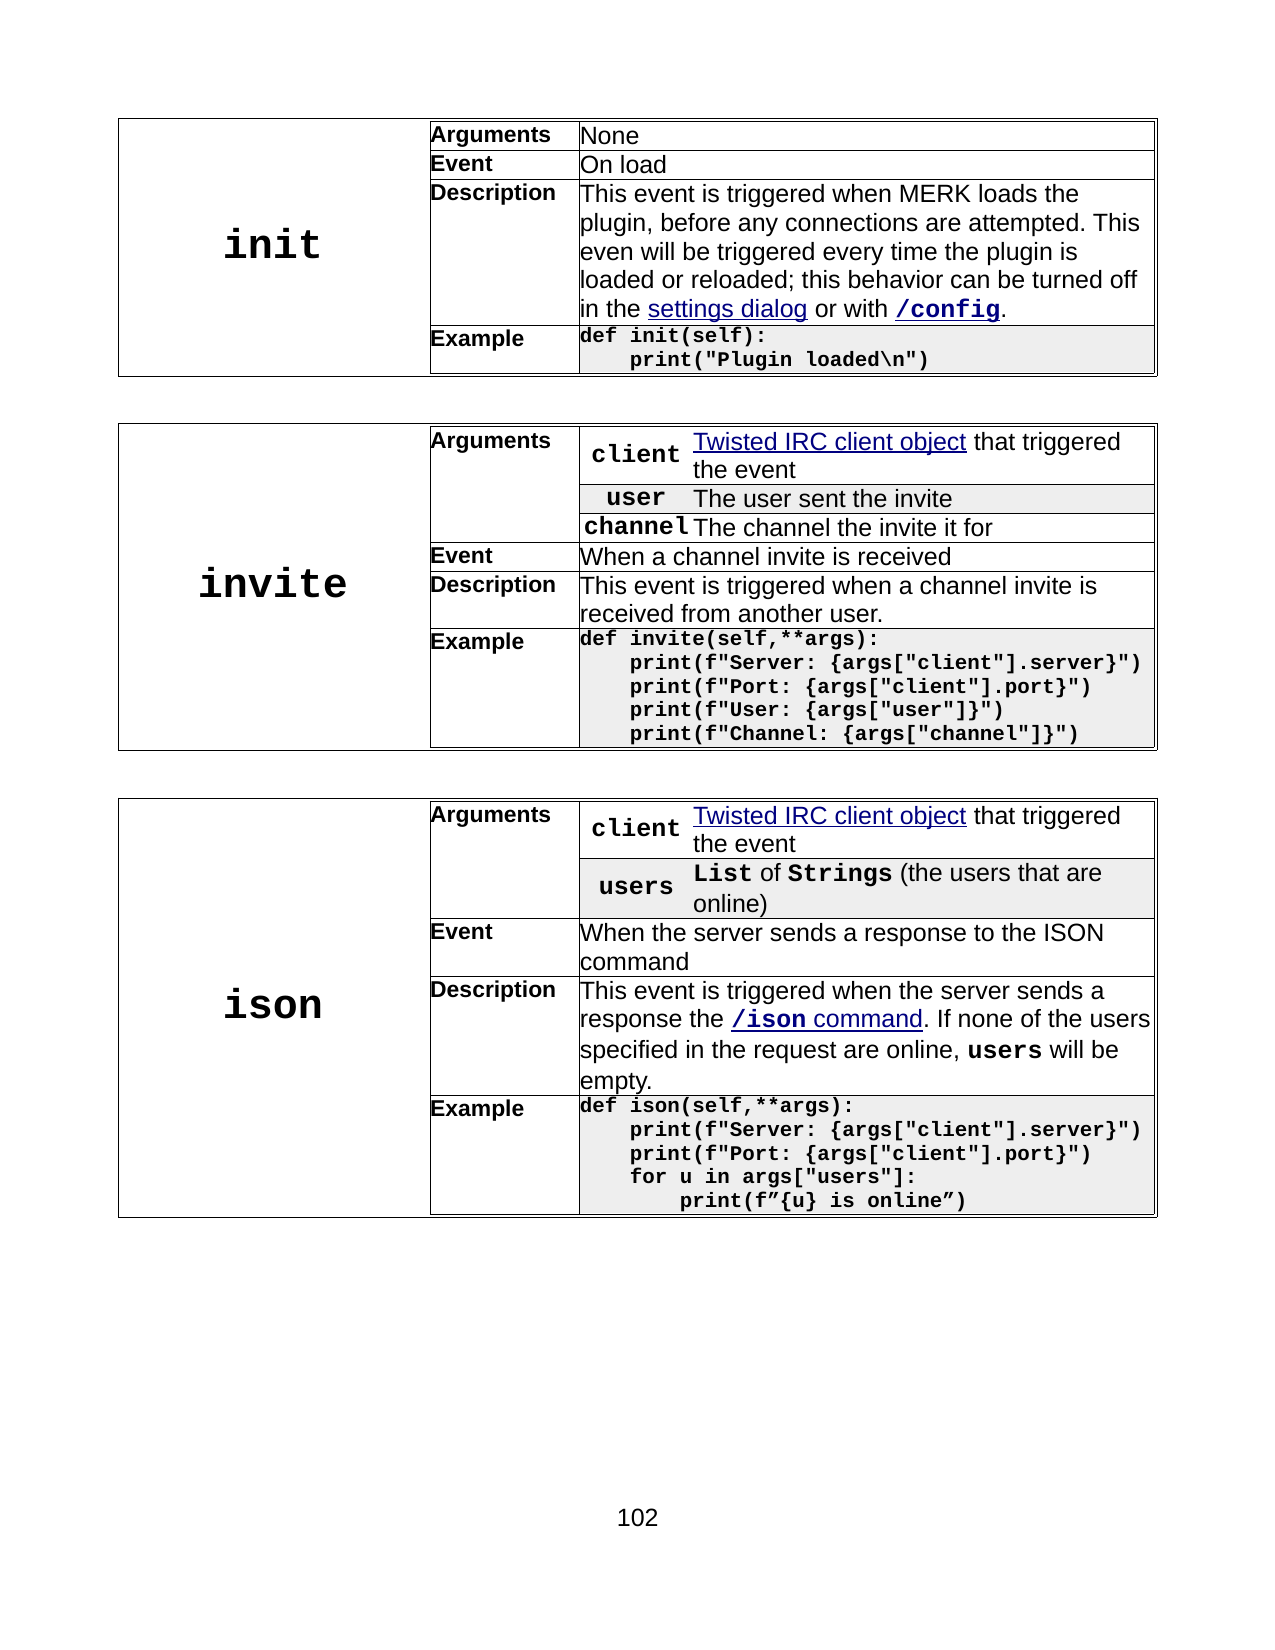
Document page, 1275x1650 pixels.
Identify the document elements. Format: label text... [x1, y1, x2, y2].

table_cell Event [431, 151, 579, 179]
table_header Arguments [431, 802, 579, 918]
table_header Twisted IRC client object that triggered the event [693, 802, 1154, 858]
table_cell The user sent the invite [693, 485, 1154, 513]
table_cell channel [580, 514, 693, 542]
table_header client [580, 427, 693, 484]
table_cell Description [431, 180, 579, 325]
table_cell When a channel invite is received [580, 543, 1154, 571]
table_cell This event is triggered when MERK loads the plugin, before any connections are attempted. This even will be triggered every time the plugin is loaded or reloaded; this behavior can be turned off in the settings dialog or with /config. [580, 180, 1154, 325]
table_cell Example [431, 629, 579, 747]
table_cell Event [431, 543, 579, 571]
table_cell user [580, 485, 693, 513]
table_cell Example [431, 326, 579, 372]
table_header ison [119, 799, 427, 1217]
table_cell List of Strings (the users that are online) [693, 859, 1154, 918]
table_cell Description [431, 572, 579, 628]
table_cell The channel the invite it for [693, 514, 1154, 542]
table_header Arguments [431, 427, 579, 542]
table_cell Example [431, 1096, 579, 1213]
table_header Arguments [431, 122, 579, 150]
table_cell def init(self): print("Plugin loaded\n") [580, 326, 1154, 372]
table_header [427, 119, 1157, 376]
table_cell users [580, 859, 693, 918]
table_header Twisted IRC client object that triggered the event [693, 427, 1154, 484]
table_header [427, 799, 1157, 1217]
table_cell When the server sends a response to the ISON command [580, 919, 1154, 976]
table_header init [119, 119, 427, 376]
table_header None [580, 122, 1154, 150]
table_header [427, 424, 1157, 750]
table_cell Description [431, 977, 579, 1095]
table_cell On load [580, 151, 1154, 179]
table_cell This event is triggered when a channel invite is received from another user. [580, 572, 1154, 628]
table_cell Event [431, 919, 579, 976]
table_cell def ison(self,**args): print(f"Server: {args["client"].server}") print(f"Port: {args["client"].port}") for u in args["users"]: print(f”{u} is online”) [580, 1096, 1154, 1213]
table_header client [580, 802, 693, 858]
table_cell This event is triggered when the server sends a response the /ison command. If none of the users specified in the request are online, users will be empty. [580, 977, 1154, 1095]
table_header invite [119, 424, 427, 750]
table_cell def invite(self,**args): print(f"Server: {args["client"].server}") print(f"Port: {args["client"].port}") print(f"User: {args["user"]}") print(f"Channel: {args["channel"]}") [580, 629, 1154, 747]
